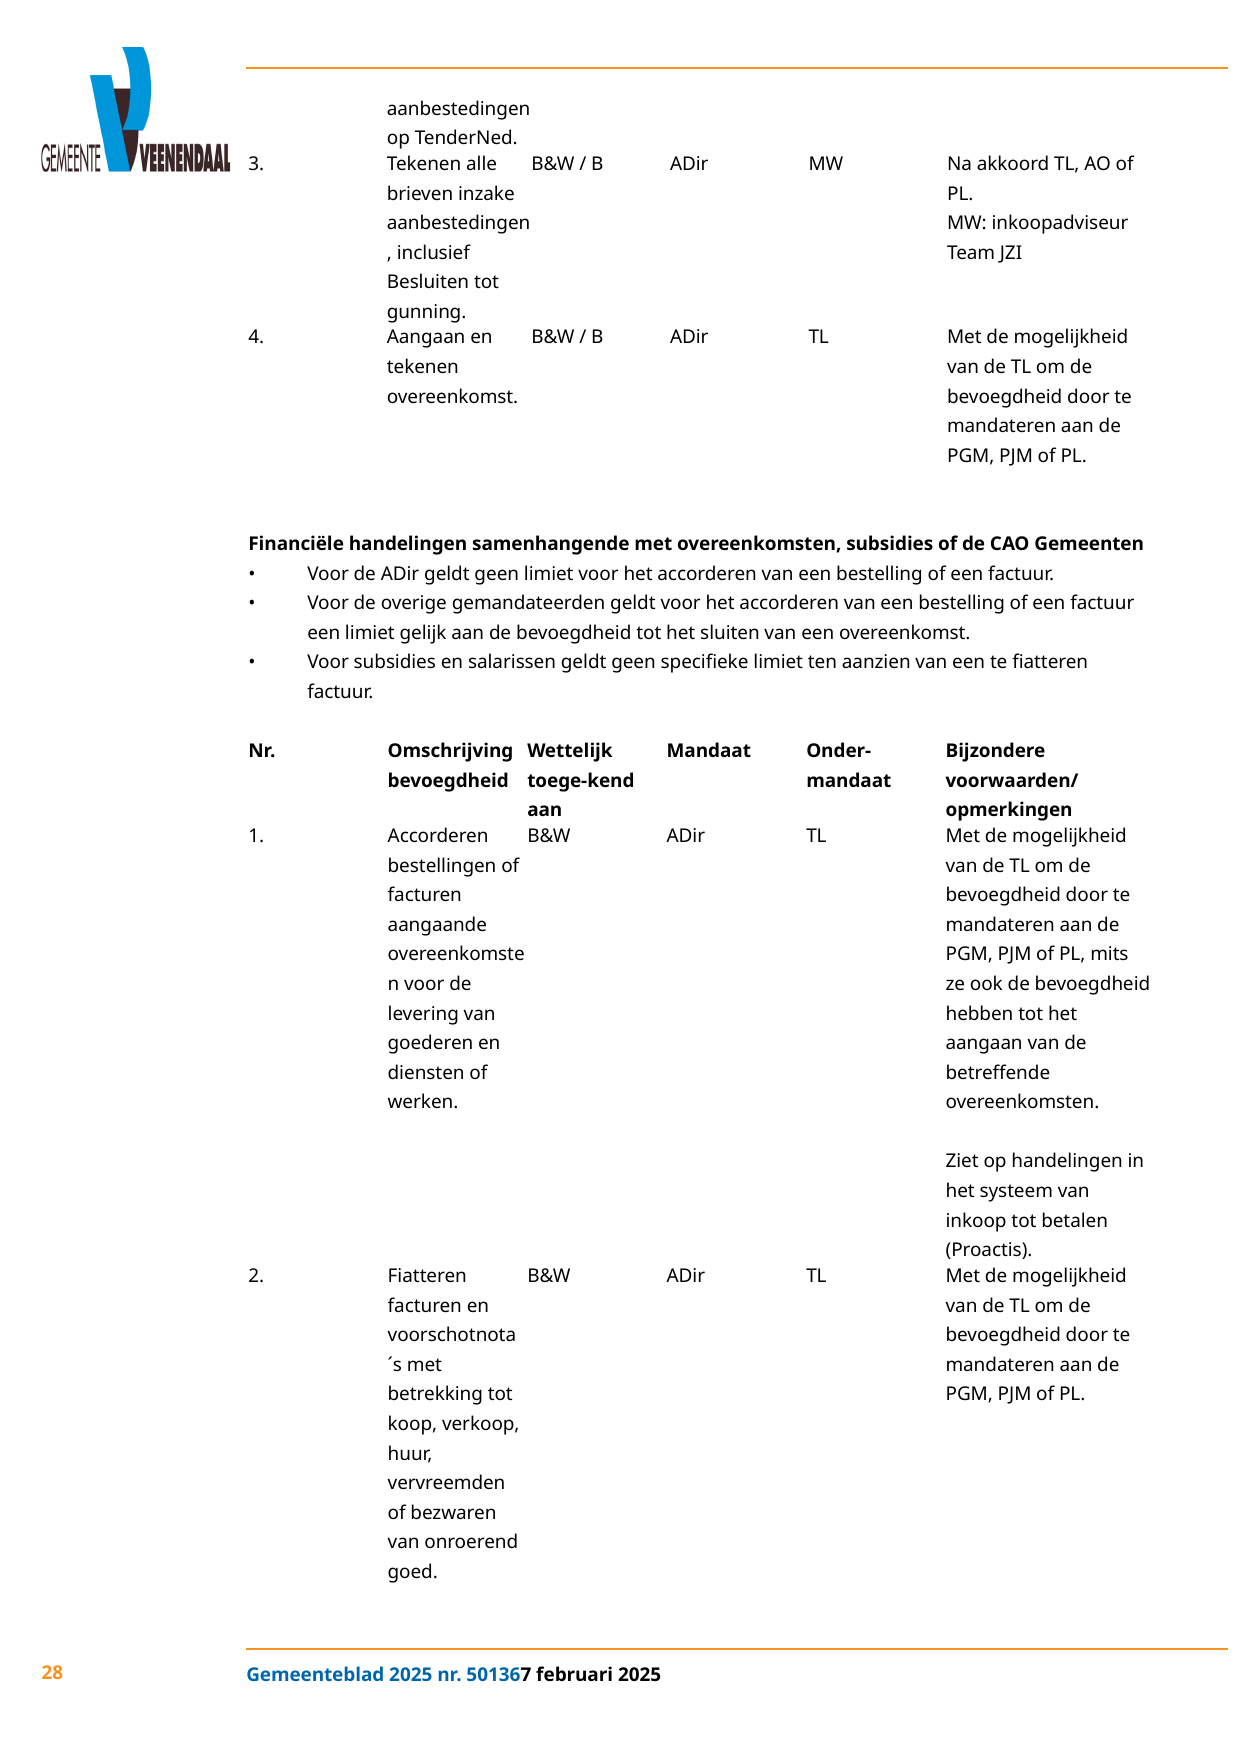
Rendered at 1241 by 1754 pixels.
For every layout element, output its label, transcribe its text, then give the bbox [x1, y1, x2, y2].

list Voor de overige gemandateerden geldt voor het accorderen van een bestelling of een factuur een limiet gelijk aan de bevoegdheid tot het sluiten van een overeenkomst. [248, 589, 1152, 645]
table_cell aanbestedingen op TenderNed. [387, 95, 531, 150]
table_cell [248, 1262, 387, 1584]
table_header Onder-mandaat [806, 738, 945, 822]
table_cell [531, 95, 670, 150]
table_header Wettelijk toege-kend aan [527, 738, 666, 822]
table_header Bijzondere voorwaarden/ opmerkingen [945, 738, 1152, 822]
table_cell ADir [666, 1262, 806, 1584]
table_cell ADir [670, 324, 808, 497]
table_cell TL [806, 822, 945, 1262]
table_cell [248, 95, 387, 150]
table_cell [947, 95, 1152, 150]
table_cell Na akkoord TL, AO of PL. MW: inkoopadviseur Team JZI [947, 150, 1152, 324]
table_cell B&W / B [531, 150, 670, 324]
table_header Nr. [248, 738, 387, 822]
table_cell Met de mogelijkheid van de TL om de bevoegdheid door te mandateren aan de PGM, PJM of PL, mits ze ook de bevoegdheid hebben tot het aangaan van de betreffende overeenkomsten. Ziet op handelingen in het systeem van inkoop tot betalen (Proactis). [945, 822, 1152, 1262]
table_cell MW [808, 150, 947, 324]
table_cell 4. [248, 324, 387, 497]
table_cell TL [808, 324, 947, 497]
table_cell B&W [527, 822, 666, 1262]
list Voor subsidies en salarissen geldt geen specifieke limiet ten aanzien van een te fiatteren factuur. [248, 648, 1152, 704]
table_cell Met de mogelijkheid van de TL om de bevoegdheid door te mandateren aan de PGM, PJM of PL. [947, 324, 1152, 497]
table_cell ADir [670, 150, 808, 324]
table_header Omschrijving bevoegdheid [388, 738, 527, 822]
table_header Mandaat [666, 738, 806, 822]
picture [41, 47, 130, 172]
table_cell ADir [666, 822, 806, 1262]
table_cell Aangaan en tekenen overeenkomst. [387, 324, 531, 497]
table_cell Met de mogelijkheid van de TL om de bevoegdheid door te mandateren aan de PGM, PJM of PL. [945, 1262, 1152, 1584]
table_cell [808, 95, 947, 150]
table_cell [670, 95, 808, 150]
table_cell Tekenen alle brieven inzake aanbestedingen, inclusief Besluiten tot gunning. [387, 150, 531, 324]
table_cell 3. [248, 150, 387, 324]
table_cell Fiatteren facturen en voorschotnota´s met betrekking tot koop, verkoop, huur, vervreemden of bezwaren van onroerend goed. [388, 1262, 527, 1584]
text Financiële handelingen samenhangende met overeenkomsten, subsidies of de CAO Gemeenten [248, 530, 1152, 556]
table_cell Accorderen bestellingen of facturen aangaande overeenkomsten voor de levering van goederen en diensten of werken. [388, 822, 527, 1262]
picture [123, 47, 231, 172]
table_cell [248, 822, 387, 1262]
table_cell B&W [527, 1262, 666, 1584]
list Voor de ADir geldt geen limiet voor het accorderen van een bestelling of een factuur. [248, 560, 1152, 586]
table_cell B&W / B [531, 324, 670, 497]
table_cell TL [806, 1262, 945, 1584]
